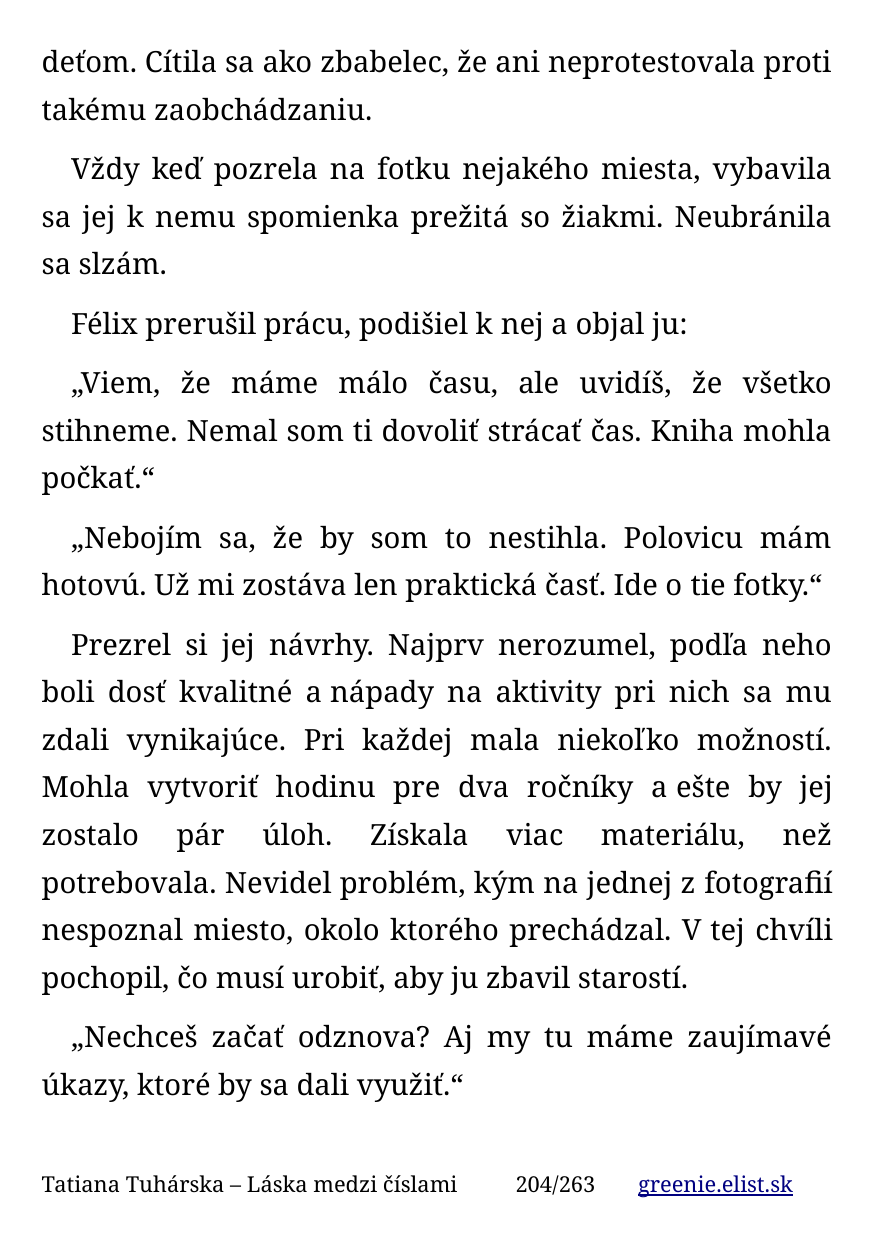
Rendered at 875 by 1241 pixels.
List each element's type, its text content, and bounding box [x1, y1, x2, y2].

text „Viem, že máme málo času, ale uvidíš, že všetko stihneme. Nemal som ti dovoliť strácať čas. Kniha mohla počkať.“ [41, 362, 833, 497]
text „Nebojím sa, že by som to nestihla. Polovicu mám hotovú. Už mi zostáva len praktická časť. Ide o tie fotky.“ [41, 517, 833, 604]
text Vždy keď pozrela na fotku nejakého miesta, vybavila sa jej k nemu spomienka prežitá so žiakmi. Neubránila sa slzám. [41, 148, 833, 283]
text „Nechceš začať odznova? Aj my tu máme zaujímavé úkazy, ktoré by sa dali využiť.“ [41, 1016, 833, 1104]
text Prezrel si jej návrhy. Najprv nerozumel, podľa neho boli dosť kvalitné a nápady na aktivity pri nich sa mu zdali vynikajúce. Pri každej mala niekoľko možností. Mohla vytvoriť hodinu pre dva ročníky a ešte by jej zostalo pár úloh. Získala viac materiálu, než potrebovala. Nevidel problém, kým na jednej z fotografií nespoznal miesto, okolo ktorého prechádzal. V tej chvíli pochopil, čo musí urobiť, aby ju zbavil starostí. [41, 624, 833, 997]
text deťom. Cítila sa ako zbabelec, že ani neprotestovala proti takému zaobchádzaniu. [41, 41, 833, 129]
text Félix prerušil prácu, podišiel k nej a objal ju: [41, 303, 833, 343]
